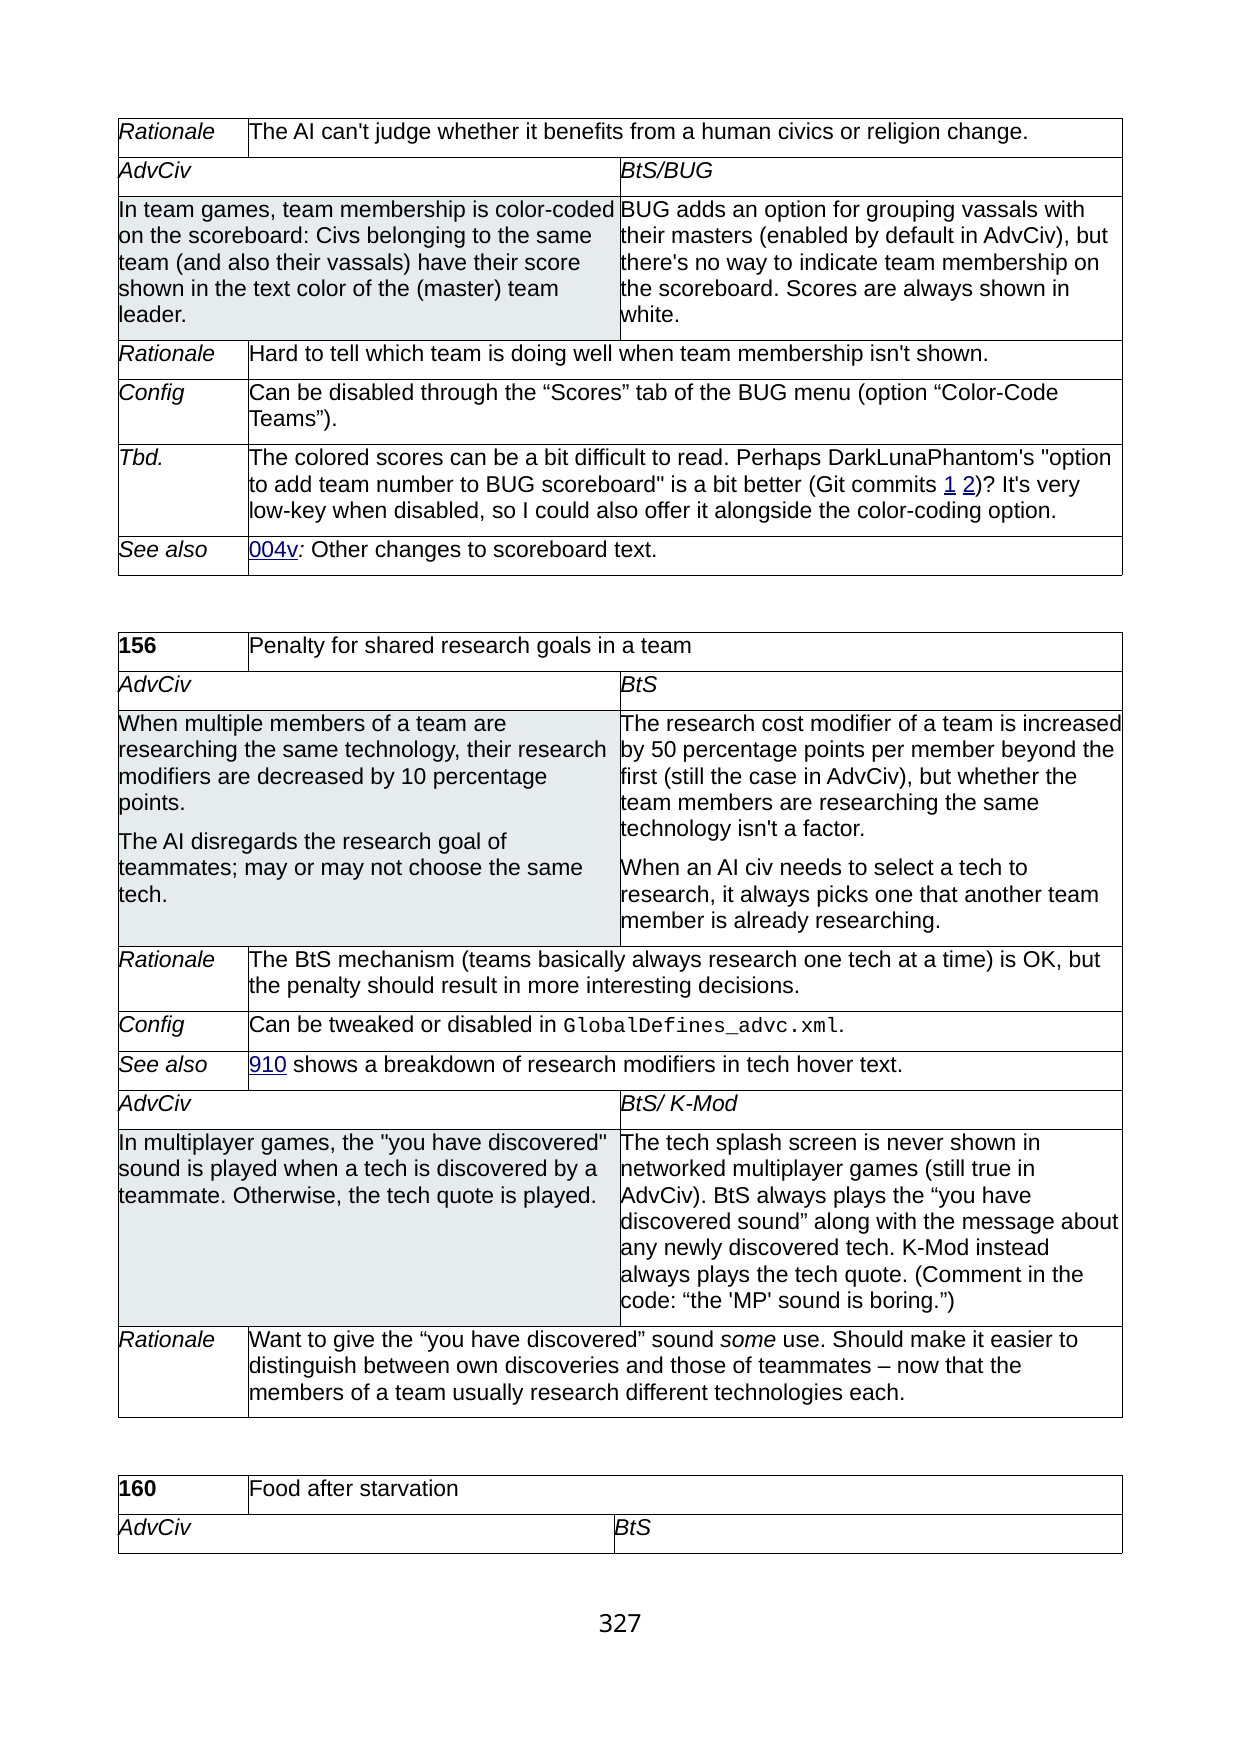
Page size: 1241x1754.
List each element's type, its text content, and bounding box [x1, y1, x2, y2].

table_cell BtS/ K-Mod [621, 1091, 1122, 1129]
table_cell BtS [615, 1515, 1122, 1553]
table_cell In multiplayer games, the "you have discovered" sound is played when a tech is discovered by a teammate. Otherwise, the tech quote is played. [119, 1130, 620, 1326]
table_cell The research cost modifier of a team is increased by 50 percentage points per member beyond the first (still the case in AdvCiv), but whether the team members are researching the same technology isn't a factor. When an AI civ needs to select a tech to research, it always picks one that another team member is already researching. [621, 711, 1122, 946]
table_cell AdvCiv [119, 672, 620, 710]
table_cell The tech splash screen is never shown in networked multiplayer games (still true in AdvCiv). BtS always plays the “you have discovered sound” along with the message about any newly discovered tech. K-Mod instead always plays the tech quote. (Comment in the code: “the 'MP' sound is boring.”) [621, 1130, 1122, 1326]
table_cell Config [119, 1012, 248, 1051]
table_cell Rationale [119, 1327, 248, 1417]
table_header Penalty for shared research goals in a team [249, 633, 1122, 671]
table_cell BUG adds an option for grouping vassals with their masters (enabled by default in AdvCiv), but there's no way to indicate team membership on the scoreboard. Scores are always shown in white. [621, 197, 1122, 340]
table_cell See also [119, 537, 248, 574]
table_cell Hard to tell which team is doing well when team membership isn't shown. [249, 341, 1122, 379]
table_cell AdvCiv [119, 1515, 614, 1553]
table_cell See also [119, 1052, 248, 1090]
table_cell Rationale [119, 119, 248, 157]
table_cell AdvCiv [119, 158, 620, 196]
table_cell Rationale [119, 341, 248, 379]
table_cell Config [119, 380, 248, 444]
table_cell Want to give the “you have discovered” sound some use. Should make it easier to distinguish between own discoveries and those of teammates – now that the members of a team usually research different technologies each. [249, 1327, 1122, 1417]
table_cell The BtS mechanism (teams basically always research one tech at a time) is OK, but the penalty should result in more interesting decisions. [249, 947, 1122, 1011]
table_cell When multiple members of a team are researching the same technology, their research modifiers are decreased by 10 percentage points. The AI disregards the research goal of teammates; may or may not choose the same tech. [119, 711, 620, 946]
table_cell BtS/BUG [621, 158, 1122, 196]
table_header 156 [119, 633, 248, 671]
table_cell Can be tweaked or disabled in GlobalDefines_advc.xml. [249, 1012, 1122, 1051]
table_cell 004v: Other changes to scoreboard text. [249, 537, 1122, 574]
table_cell Tbd. [119, 445, 248, 536]
table_cell Rationale [119, 947, 248, 1011]
table_cell Can be disabled through the “Scores” tab of the BUG menu (option “Color-Code Teams”). [249, 380, 1122, 444]
table_cell AdvCiv [119, 1091, 620, 1129]
table_header 160 [119, 1476, 248, 1514]
table_cell 910 shows a breakdown of research modifiers in tech hover text. [249, 1052, 1122, 1090]
table_cell The AI can't judge whether it benefits from a human civics or religion change. [249, 119, 1122, 157]
table_header Food after starvation [249, 1476, 1122, 1514]
table_cell BtS [621, 672, 1122, 710]
table_cell In team games, team membership is color-coded on the scoreboard: Civs belonging to the same team (and also their vassals) have their score shown in the text color of the (master) team leader. [119, 197, 620, 340]
table_cell The colored scores can be a bit difficult to read. Perhaps DarkLunaPhantom's "option to add team number to BUG scoreboard" is a bit better (Git commits 1 2)? It's very low-key when disabled, so I could also offer it alongside the color-coding option. [249, 445, 1122, 536]
